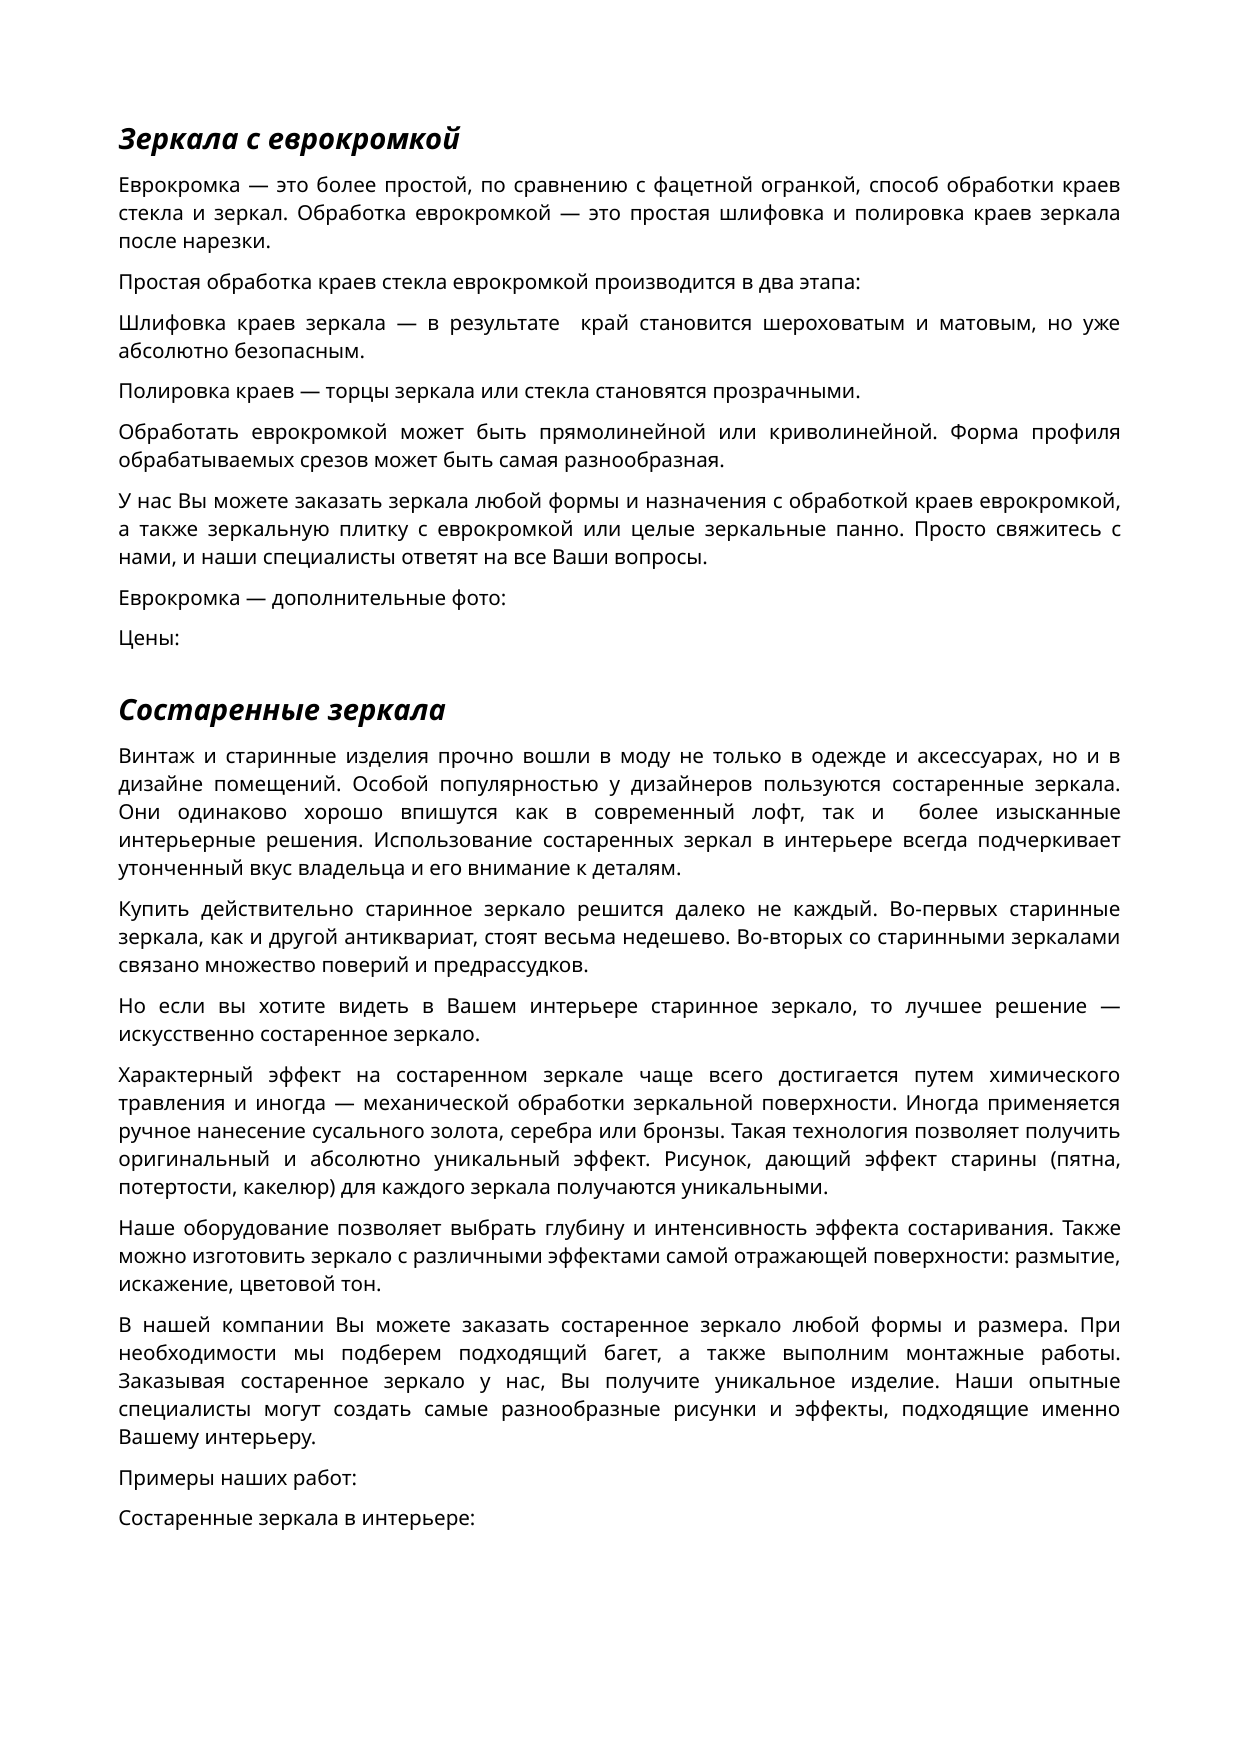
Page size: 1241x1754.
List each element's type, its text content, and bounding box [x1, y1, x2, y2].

text Винтаж и старинные изделия прочно вошли в моду не только в одежде и аксессуарах, но и в дизайне помещений. Особой популярностью у дизайнеров пользуются состаренные зеркала. Они одинаково хорошо впишутся как в современный лофт, так и более изысканные интерьерные решения. Использование состаренных зеркал в интерьере всегда подчеркивает утонченный вкус владельца и его внимание к деталям. [118, 741, 1122, 882]
text Купить действительно старинное зеркало решится далеко не каждый. Во-первых старинные зеркала, как и другой антиквариат, стоят весьма недешево. Во-вторых со старинными зеркалами связано множество поверий и предрассудков. [118, 894, 1122, 979]
text Шлифовка краев зеркала — в результате край становится шероховатым и матовым, но уже абсолютно безопасным. [118, 308, 1122, 364]
text Но если вы хотите видеть в Вашем интерьере старинное зеркало, то лучшее решение — искусственно состаренное зеркало. [118, 991, 1122, 1047]
text Полировка краев — торцы зеркала или стекла становятся прозрачными. [118, 377, 1122, 405]
text Еврокромка — это более простой, по сравнению с фацетной огранкой, способ обработки краев стекла и зеркал. Обработка еврокромкой — это простая шлифовка и полировка краев зеркала после нарезки. [118, 170, 1122, 255]
text Характерный эффект на состаренном зеркале чаще всего достигается путем химического травления и иногда — механической обработки зеркальной поверхности. Иногда применяется ручное нанесение сусального золота, серебра или бронзы. Такая технология позволяет получить оригинальный и абсолютно уникальный эффект. Рисунок, дающий эффект старины (пятна, потертости, какелюр) для каждого зеркала получаются уникальными. [118, 1060, 1122, 1201]
text Наше оборудование позволяет выбрать глубину и интенсивность эффекта состаривания. Также можно изготовить зеркало с различными эффектами самой отражающей поверхности: размытие, искажение, цветовой тон. [118, 1213, 1122, 1297]
text В нашей компании Вы можете заказать состаренное зеркало любой формы и размера. При необходимости мы подберем подходящий багет, а также выполним монтажные работы. Заказывая состаренное зеркало у нас, Вы получите уникальное изделие. Наши опытные специалисты могут создать самые разнообразные рисунки и эффекты, подходящие именно Вашему интерьеру. [118, 1310, 1122, 1451]
text Цены: [118, 623, 1122, 652]
text У нас Вы можете заказать зеркала любой формы и назначения с обработкой краев еврокромкой, а также зеркальную плитку с еврокромкой или целые зеркальные панно. Просто свяжитесь с нами, и наши специалисты ответят на все Ваши вопросы. [118, 486, 1122, 570]
text Обработать еврокромкой может быть прямолинейной или криволинейной. Форма профиля обрабатываемых срезов может быть самая разнообразная. [118, 417, 1122, 473]
text Простая обработка краев стекла еврокромкой производится в два этапа: [118, 267, 1122, 295]
text Примеры наших работ: [118, 1463, 1122, 1491]
text Состаренные зеркала в интерьере: [118, 1504, 1122, 1532]
subtitle Состаренные зеркала [118, 689, 1122, 729]
subtitle Зеркала с еврокромкой [118, 118, 1122, 158]
text Еврокромка — дополнительные фото: [118, 583, 1122, 611]
